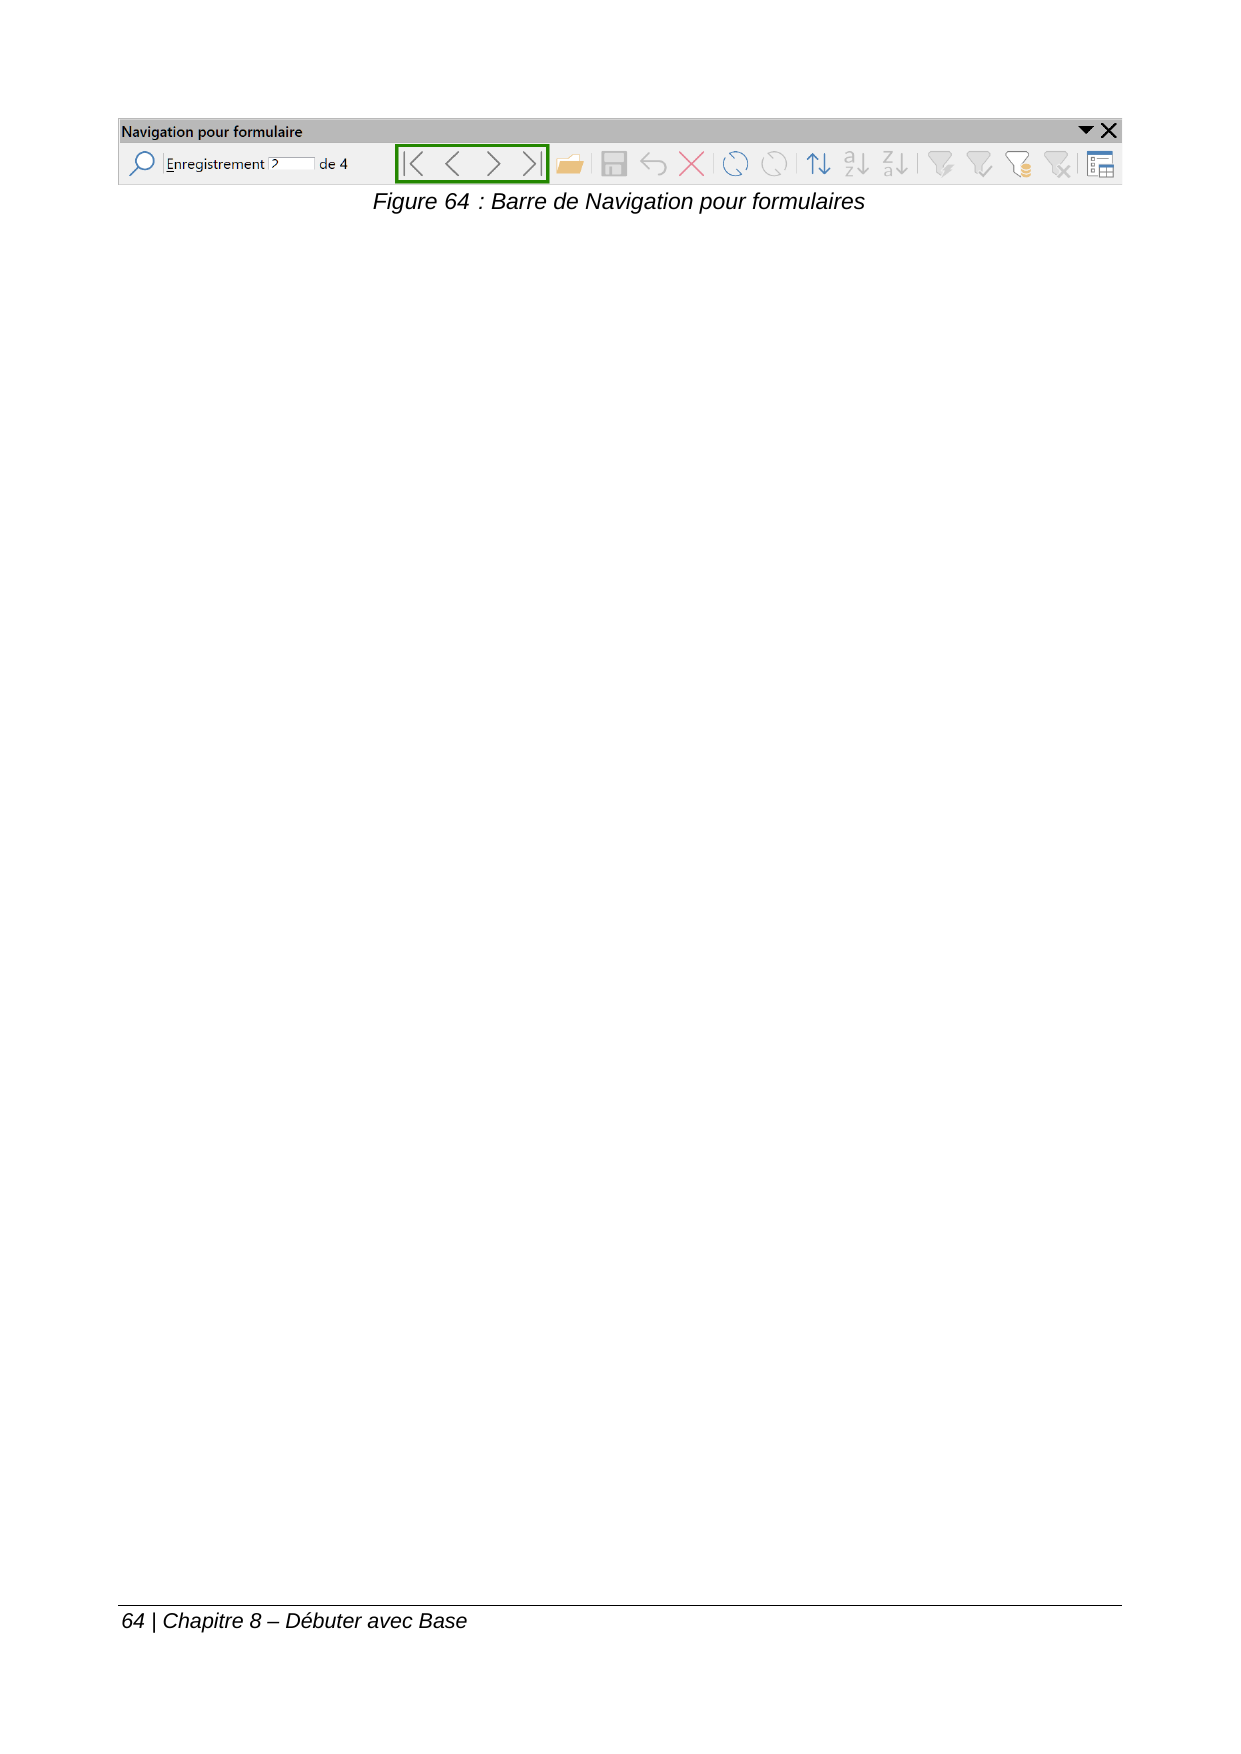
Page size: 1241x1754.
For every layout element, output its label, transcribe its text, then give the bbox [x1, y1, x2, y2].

text Figure 64 : Barre de Navigation pour formulaires [118, 185, 1122, 214]
picture [118, 118, 1123, 185]
